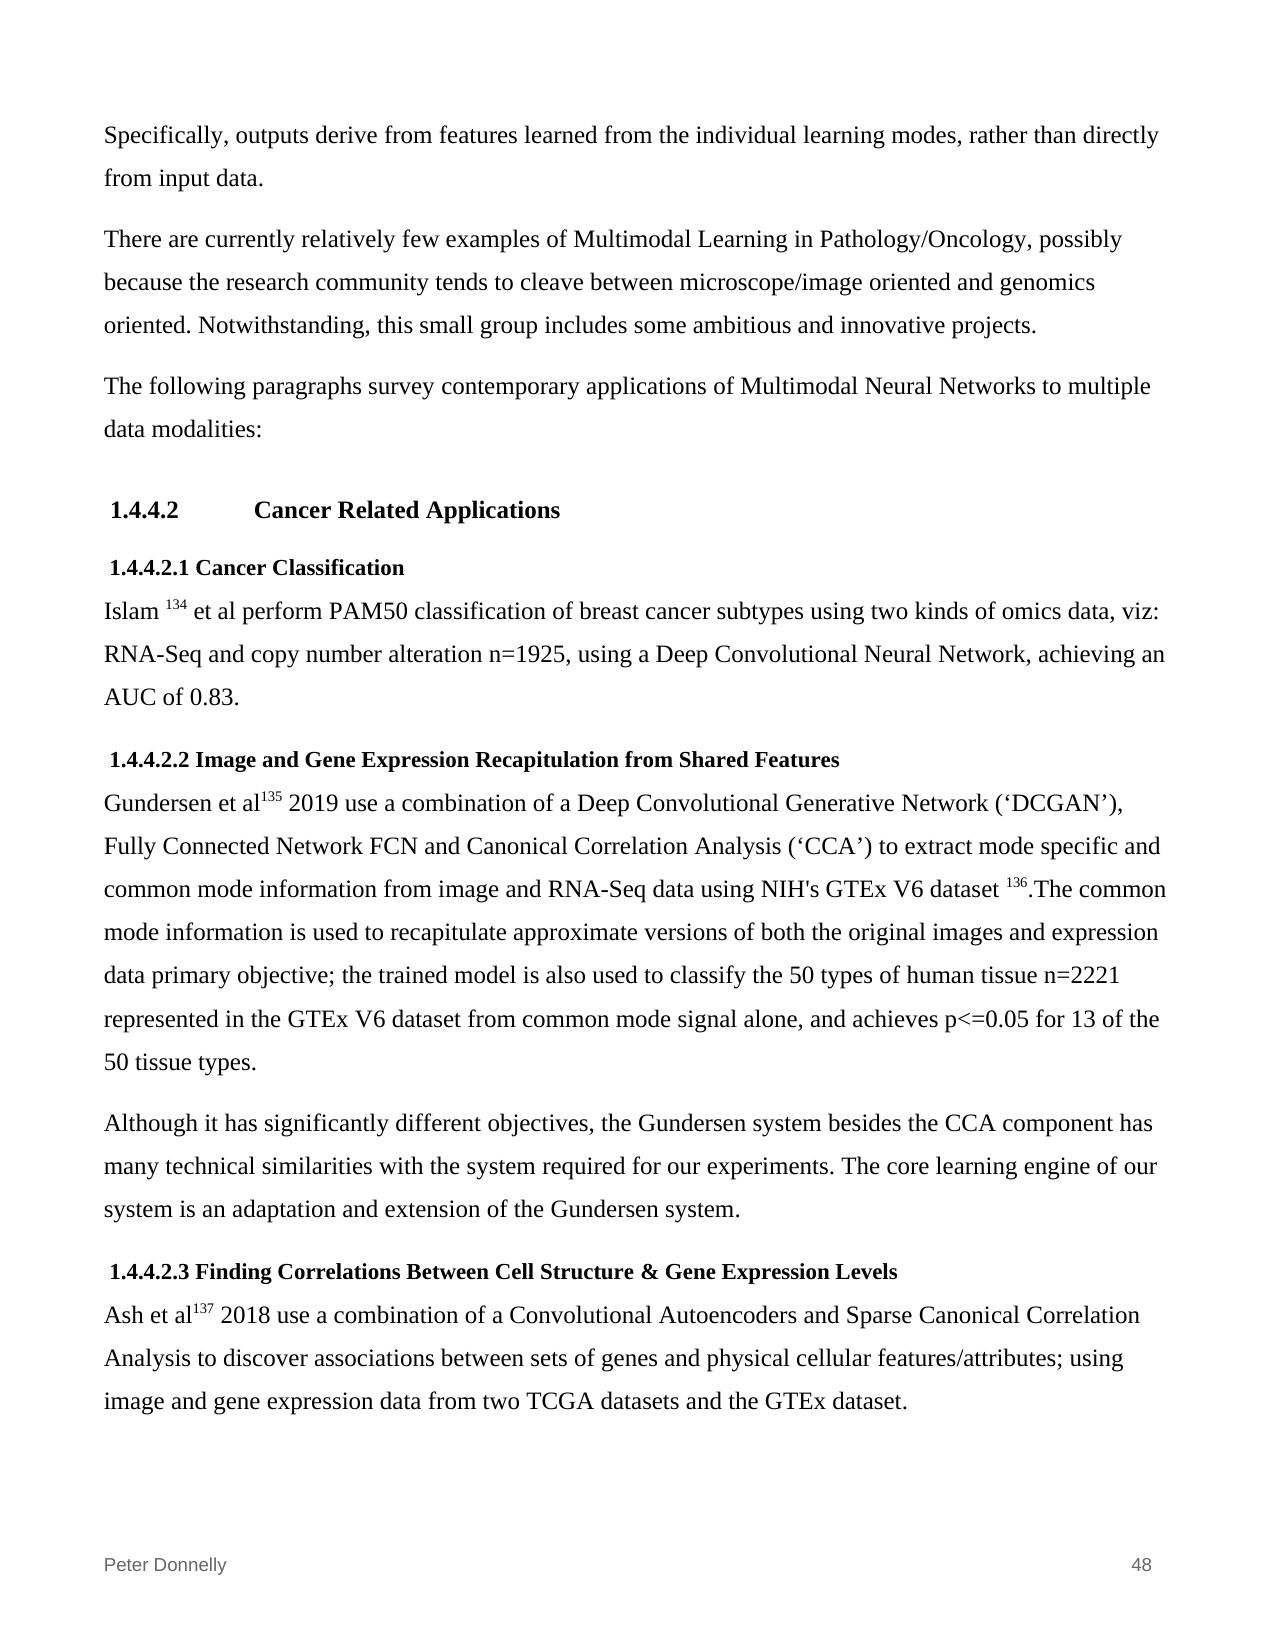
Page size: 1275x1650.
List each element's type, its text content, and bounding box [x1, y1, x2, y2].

text Although it has significantly different objectives, the Gundersen system besides the CCA component has many technical similarities with the system required for our experiments. The core learning engine of our system is an adaptation and extension of the Gundersen system. [103, 1108, 1181, 1223]
text Ash et al 2018 use a combination of a Convolutional Autoencoders and Sparse Canonical Correlation Analysis to discover associations between sets of genes and physical cellular features/attributes; using image and gene expression data from two TCGA datasets and the GTEx dataset. [103, 1300, 1181, 1415]
text Islam et al perform PAM50 classification of breast cancer subtypes using two kinds of omics data, viz: RNA-Seq and copy number alteration n=1925, using a Deep Convolutional Neural Network, achieving an AUC of 0.83. [103, 596, 1181, 711]
subtitle Cancer Classification [103, 554, 1181, 581]
text The following paragraphs survey contemporary applications of Multimodal Neural Networks to multiple data modalities: [103, 371, 1181, 443]
subtitle Image and Gene Expression Recapitulation from Shared Features [103, 747, 1181, 773]
subtitle Cancer Related Applications [103, 495, 1181, 524]
text There are currently relatively few examples of Multimodal Learning in Pathology/Oncology, possibly because the research community tends to cleave between microscope/image oriented and genomics oriented. Notwithstanding, this small group includes some ambitious and innovative projects. [103, 224, 1181, 339]
subtitle Finding Correlations Between Cell Structure & Gene Expression Levels [103, 1258, 1181, 1285]
text Specifically, outputs derive from features learned from the individual learning modes, rather than directly from input data. [103, 120, 1181, 192]
text Gundersen et al 2019 use a combination of a Deep Convolutional Generative Network (‘DCGAN’), Fully Connected Network FCN and Canonical Correlation Analysis (‘CCA’) to extract mode specific and common mode information from image and RNA-Seq data using NIH's GTEx V6 dataset .The common mode information is used to recapitulate approximate versions of both the original images and expression data primary objective; the trained model is also used to classify the 50 types of human tissue n=2221 represented in the GTEx V6 dataset from common mode signal alone, and achieves p<=0.05 for 13 of the 50 tissue types. [103, 788, 1181, 1076]
